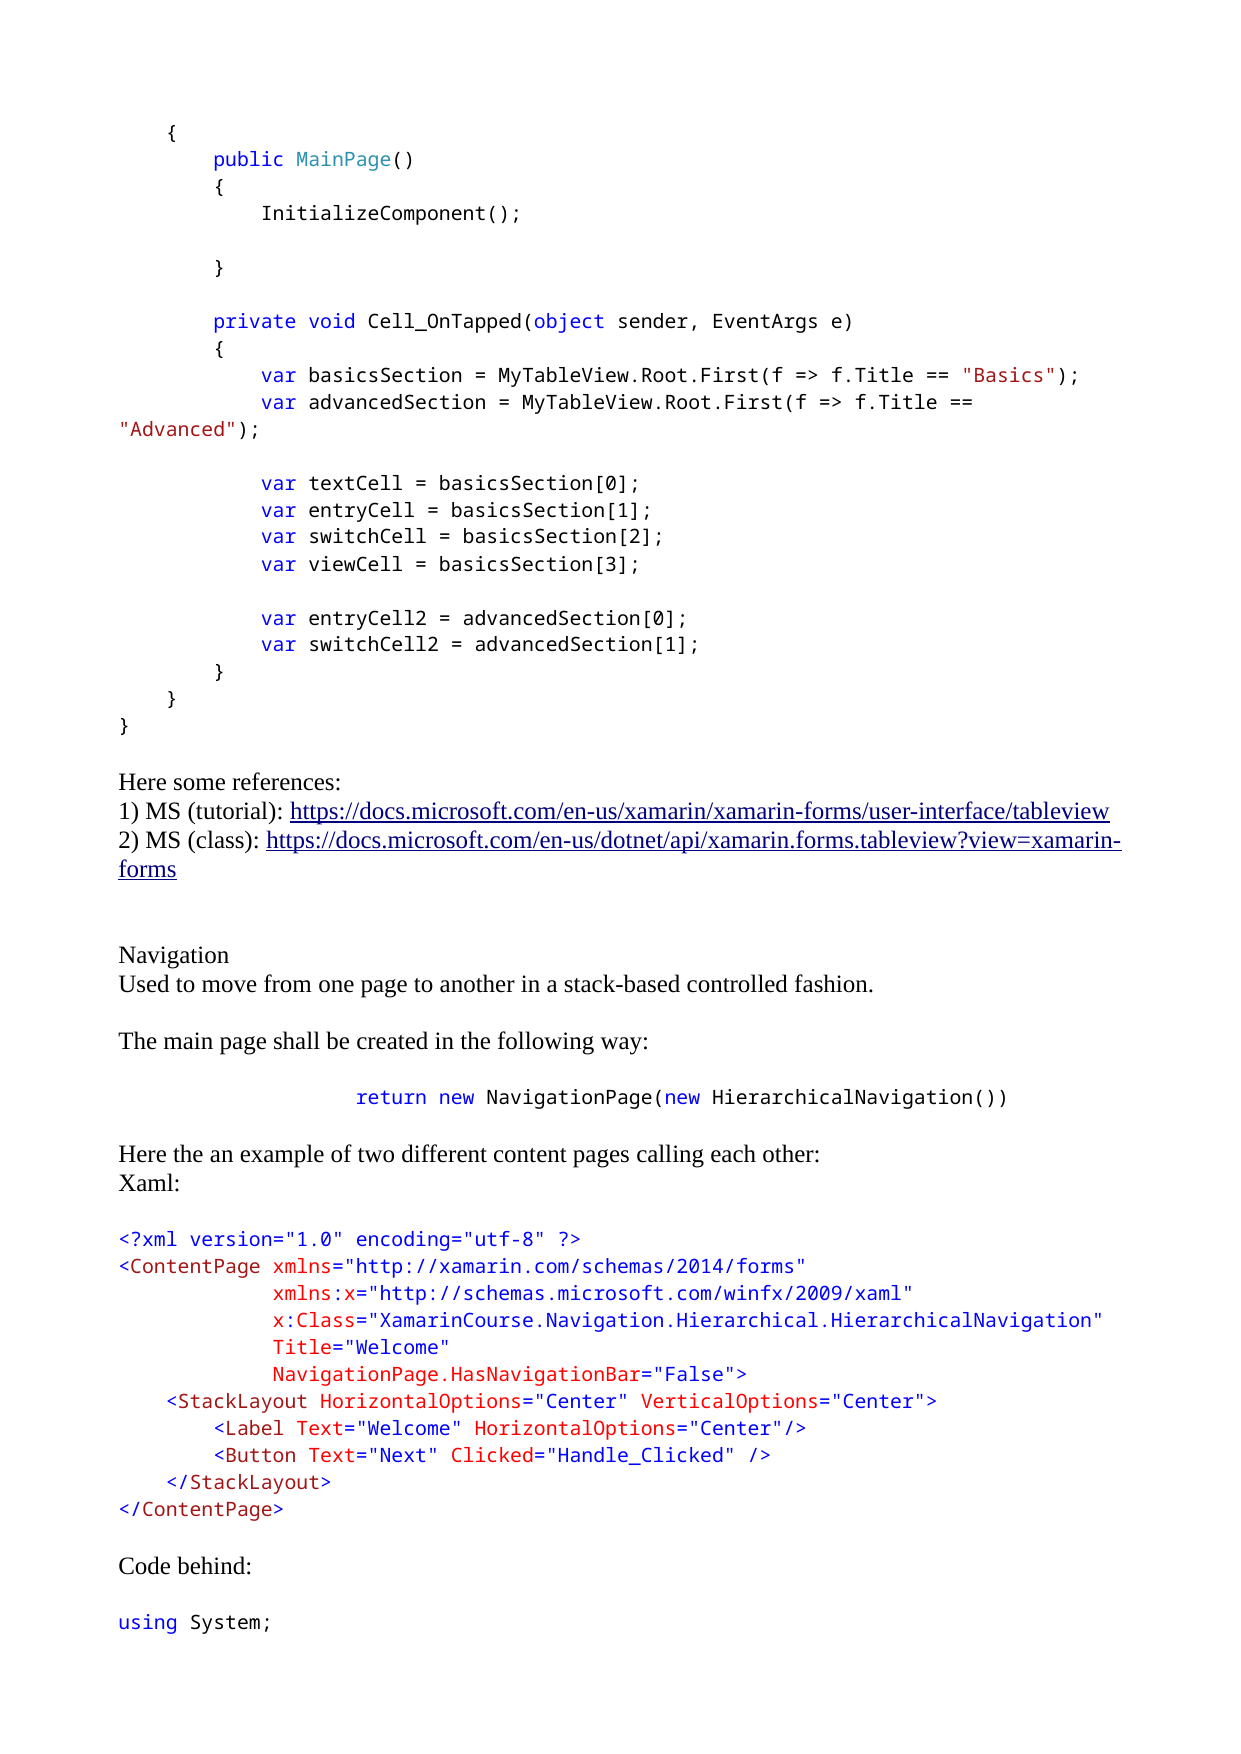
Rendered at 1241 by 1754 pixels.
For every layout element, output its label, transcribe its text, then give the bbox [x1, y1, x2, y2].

text 1) MS (tutorial): https://docs.microsoft.com/en-us/xamarin/xamarin-forms/user-interface/tableview [118, 796, 1122, 825]
text { [118, 118, 1122, 145]
text <Label Text="Welcome" HorizontalOptions="Center"/> [118, 1414, 1122, 1441]
text var basicsSection = MyTableView.Root.First(f => f.Title == "Basics"); [118, 361, 1122, 388]
text Title="Welcome" [118, 1333, 1122, 1361]
text <StackLayout HorizontalOptions="Center" VerticalOptions="Center"> [118, 1387, 1122, 1414]
text xmlns:x="http://schemas.microsoft.com/winfx/2009/xaml" [118, 1279, 1122, 1307]
text var textCell = basicsSection[0]; [118, 469, 1122, 496]
text Navigation [118, 940, 1122, 969]
text using System; [118, 1609, 1122, 1636]
text } [118, 685, 1122, 712]
text var advancedSection = MyTableView.Root.First(f => f.Title == "Advanced"); [118, 388, 1122, 442]
text NavigationPage.HasNavigationBar="False"> [118, 1361, 1122, 1387]
text <ContentPage xmlns="http://xamarin.com/schemas/2014/forms" [118, 1253, 1122, 1279]
text var viewCell = basicsSection[3]; [118, 550, 1122, 577]
text var entryCell2 = advancedSection[0]; [118, 604, 1122, 631]
text } [118, 658, 1122, 685]
text Here some references: [118, 767, 1122, 796]
text The main page shall be created in the following way: [118, 1026, 1122, 1055]
text </StackLayout> [118, 1468, 1122, 1495]
text <?xml version="1.0" encoding="utf-8" ?> [118, 1226, 1122, 1253]
text Here the an example of two different content pages calling each other: [118, 1139, 1122, 1168]
text Used to move from one page to another in a stack-based controlled fashion. [118, 969, 1122, 997]
text 2) MS (class): https://docs.microsoft.com/en-us/dotnet/api/xamarin.forms.tableview?view=xamarin-forms [118, 825, 1122, 882]
text x:Class="XamarinCourse.Navigation.Hierarchical.HierarchicalNavigation" [118, 1307, 1122, 1333]
text var switchCell2 = advancedSection[1]; [118, 631, 1122, 658]
text } [118, 712, 1122, 739]
text return new NavigationPage(new HierarchicalNavigation()) [118, 1084, 1122, 1111]
text private void Cell_OnTapped(object sender, EventArgs e) [118, 307, 1122, 334]
text </ContentPage> [118, 1495, 1122, 1522]
text <Button Text="Next" Clicked="Handle_Clicked" /> [118, 1441, 1122, 1468]
text { [118, 334, 1122, 361]
text InitializeComponent(); [118, 199, 1122, 226]
text Code behind: [118, 1551, 1122, 1580]
text { [118, 172, 1122, 199]
text var entryCell = basicsSection[1]; [118, 496, 1122, 523]
text Xaml: [118, 1168, 1122, 1197]
text } [118, 253, 1122, 280]
text var switchCell = basicsSection[2]; [118, 523, 1122, 550]
text public MainPage() [118, 145, 1122, 172]
